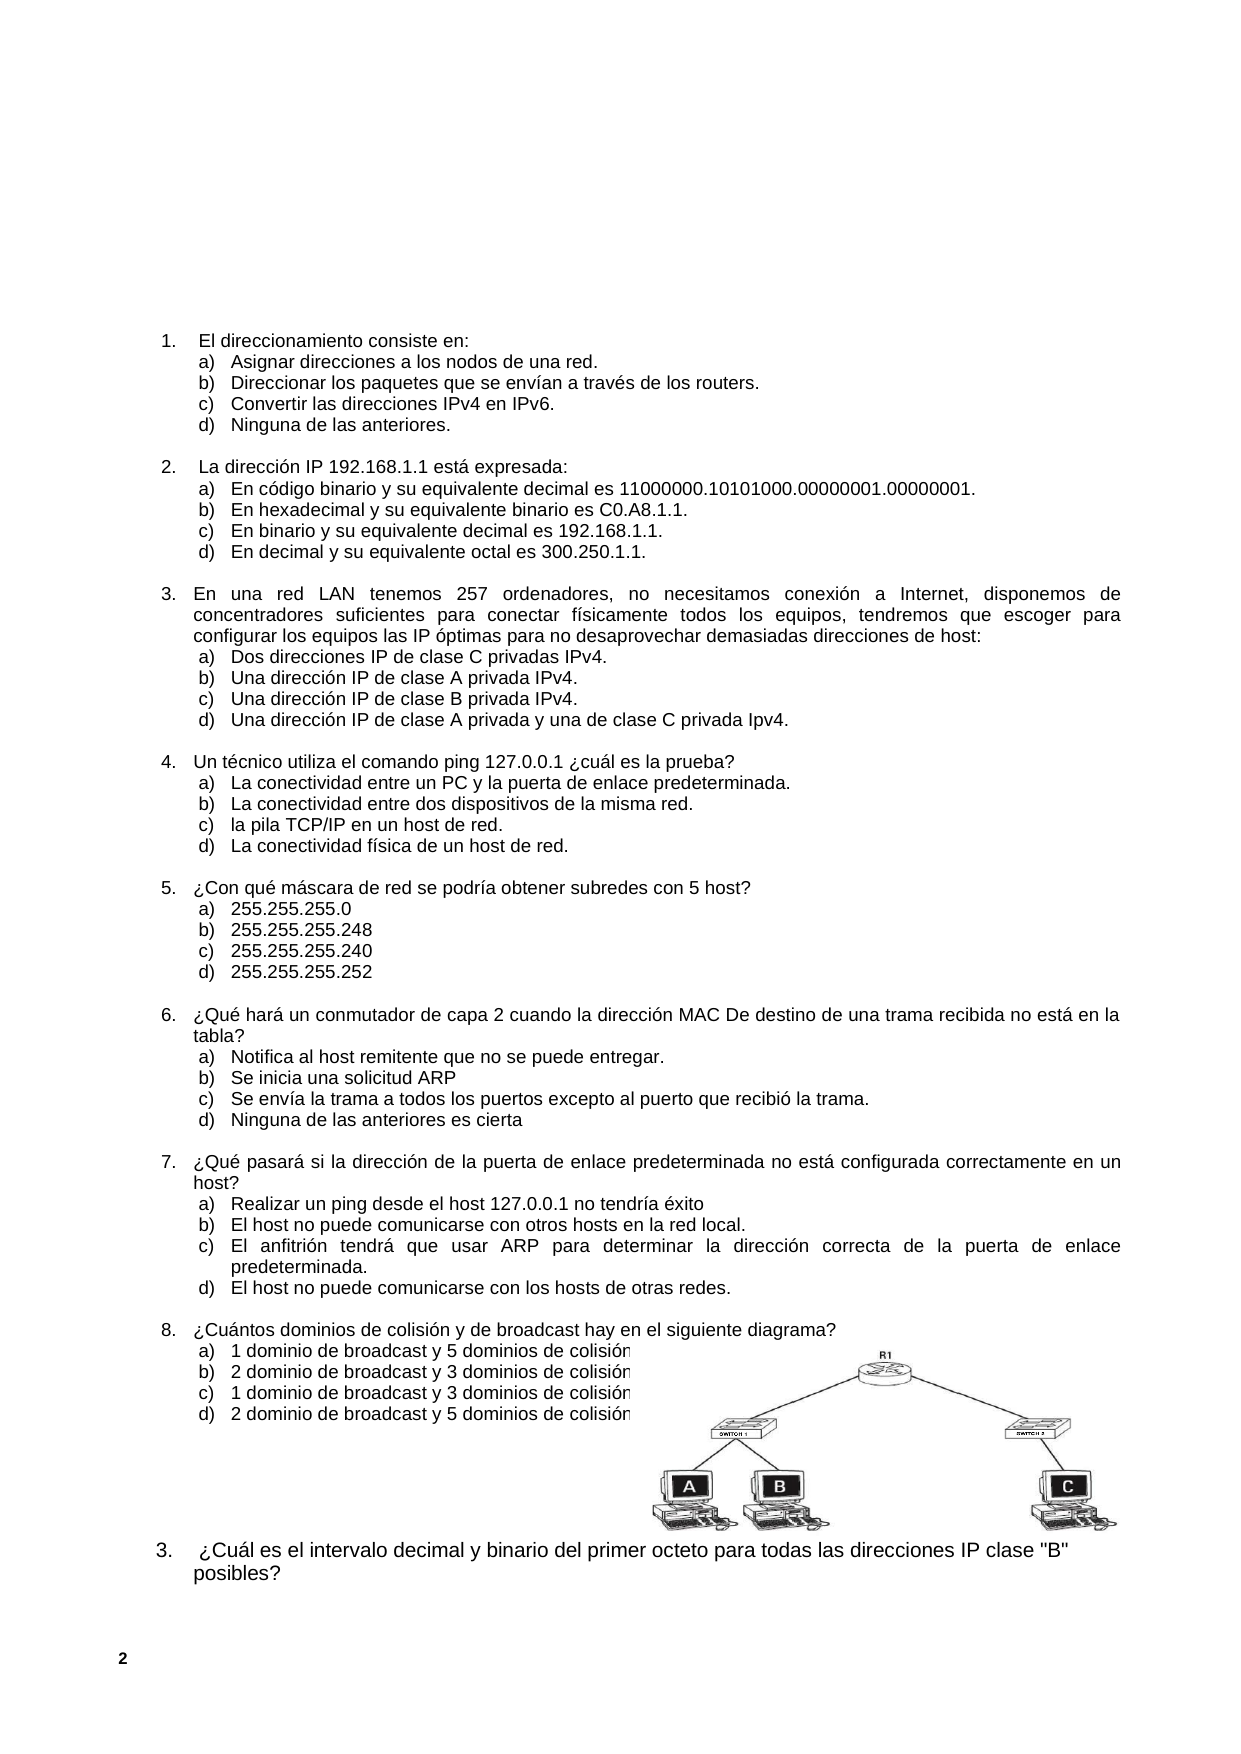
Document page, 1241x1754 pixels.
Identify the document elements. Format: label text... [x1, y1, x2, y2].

list En una red LAN tenemos 257 ordenadores, no necesitamos conexión a Internet, disponemos de concentradores suficientes para conectar físicamente todos los equipos, tendremos que escoger para configurar los equipos las IP óptimas para no desaprovechar demasiadas direcciones de host: [156, 583, 1122, 646]
list En binario y su equivalente decimal es 192.168.1.1. [193, 520, 1122, 541]
list En decimal y su equivalente octal es 300.250.1.1. [193, 541, 1122, 562]
list Convertir las direcciones IPv4 en IPv6. [193, 394, 1122, 415]
list ¿Qué hará un conmutador de capa 2 cuando la dirección MAC De destino de una trama recibida no está en la tabla? [156, 1004, 1122, 1046]
list Una dirección IP de clase B privada IPv4. [193, 688, 1122, 709]
list Una dirección IP de clase A privada IPv4. [193, 667, 1122, 688]
list 2 dominio de broadcast y 3 dominios de colisión [193, 1362, 629, 1383]
list El host no puede comunicarse con otros hosts en la red local. [193, 1214, 1122, 1236]
list La dirección IP 192.168.1.1 está expresada: [156, 457, 1122, 478]
list 1 dominio de broadcast y 3 dominios de colisión [193, 1383, 629, 1404]
picture [629, 1345, 1123, 1539]
list 1 dominio de broadcast y 5 dominios de colisión [193, 1341, 1122, 1362]
list Notifica al host remitente que no se puede entregar. [193, 1046, 1122, 1067]
list En hexadecimal y su equivalente binario es C0.A8.1.1. [193, 499, 1122, 520]
list ¿Qué pasará si la dirección de la puerta de enlace predeterminada no está configurada correctamente en un host? [156, 1151, 1122, 1193]
list El anfitrión tendrá que usar ARP para determinar la dirección correcta de la puerta de enlace predeterminada. [193, 1236, 1122, 1278]
list Se envía la trama a todos los puertos excepto al puerto que recibió la trama. [193, 1088, 1122, 1109]
list Asignar direcciones a los nodos de una red. [193, 352, 1122, 373]
list la pila TCP/IP en un host de red. [193, 815, 1122, 836]
list ¿Con qué máscara de red se podría obtener subredes con 5 host? [156, 878, 1122, 899]
list 255.255.255.252 [193, 962, 1122, 983]
list La conectividad entre un PC y la puerta de enlace predeterminada. [193, 773, 1122, 794]
list 255.255.255.0 [193, 899, 1122, 920]
list El direccionamiento consiste en: [156, 331, 1122, 352]
list La conectividad entre dos dispositivos de la misma red. [193, 794, 1122, 815]
list 255.255.255.240 [193, 941, 1122, 962]
list 2 dominio de broadcast y 5 dominios de colisión [193, 1404, 629, 1425]
list Dos direcciones IP de clase C privadas IPv4. [193, 646, 1122, 667]
list Realizar un ping desde el host 127.0.0.1 no tendría éxito [193, 1193, 1122, 1214]
list Se inicia una solicitud ARP [193, 1067, 1122, 1088]
list ¿Cuántos dominios de colisión y de broadcast hay en el siguiente diagrama? [156, 1320, 1122, 1341]
list ¿Cuál es el intervalo decimal y binario del primer octeto para todas las direcciones IP clase "B" posibles? [156, 1539, 1122, 1585]
list El host no puede comunicarse con los hosts de otras redes. [193, 1278, 1122, 1299]
list Direccionar los paquetes que se envían a través de los routers. [193, 373, 1122, 394]
list Ninguna de las anteriores es cierta [193, 1109, 1122, 1130]
list Ninguna de las anteriores. [193, 415, 1122, 436]
list Una dirección IP de clase A privada y una de clase C privada Ipv4. [193, 709, 1122, 731]
list La conectividad física de un host de red. [193, 836, 1122, 857]
list Un técnico utiliza el comando ping 127.0.0.1 ¿cuál es la prueba? [156, 752, 1122, 773]
list 255.255.255.248 [193, 920, 1122, 941]
list En código binario y su equivalente decimal es 11000000.10101000.00000001.00000001. [193, 478, 1122, 499]
